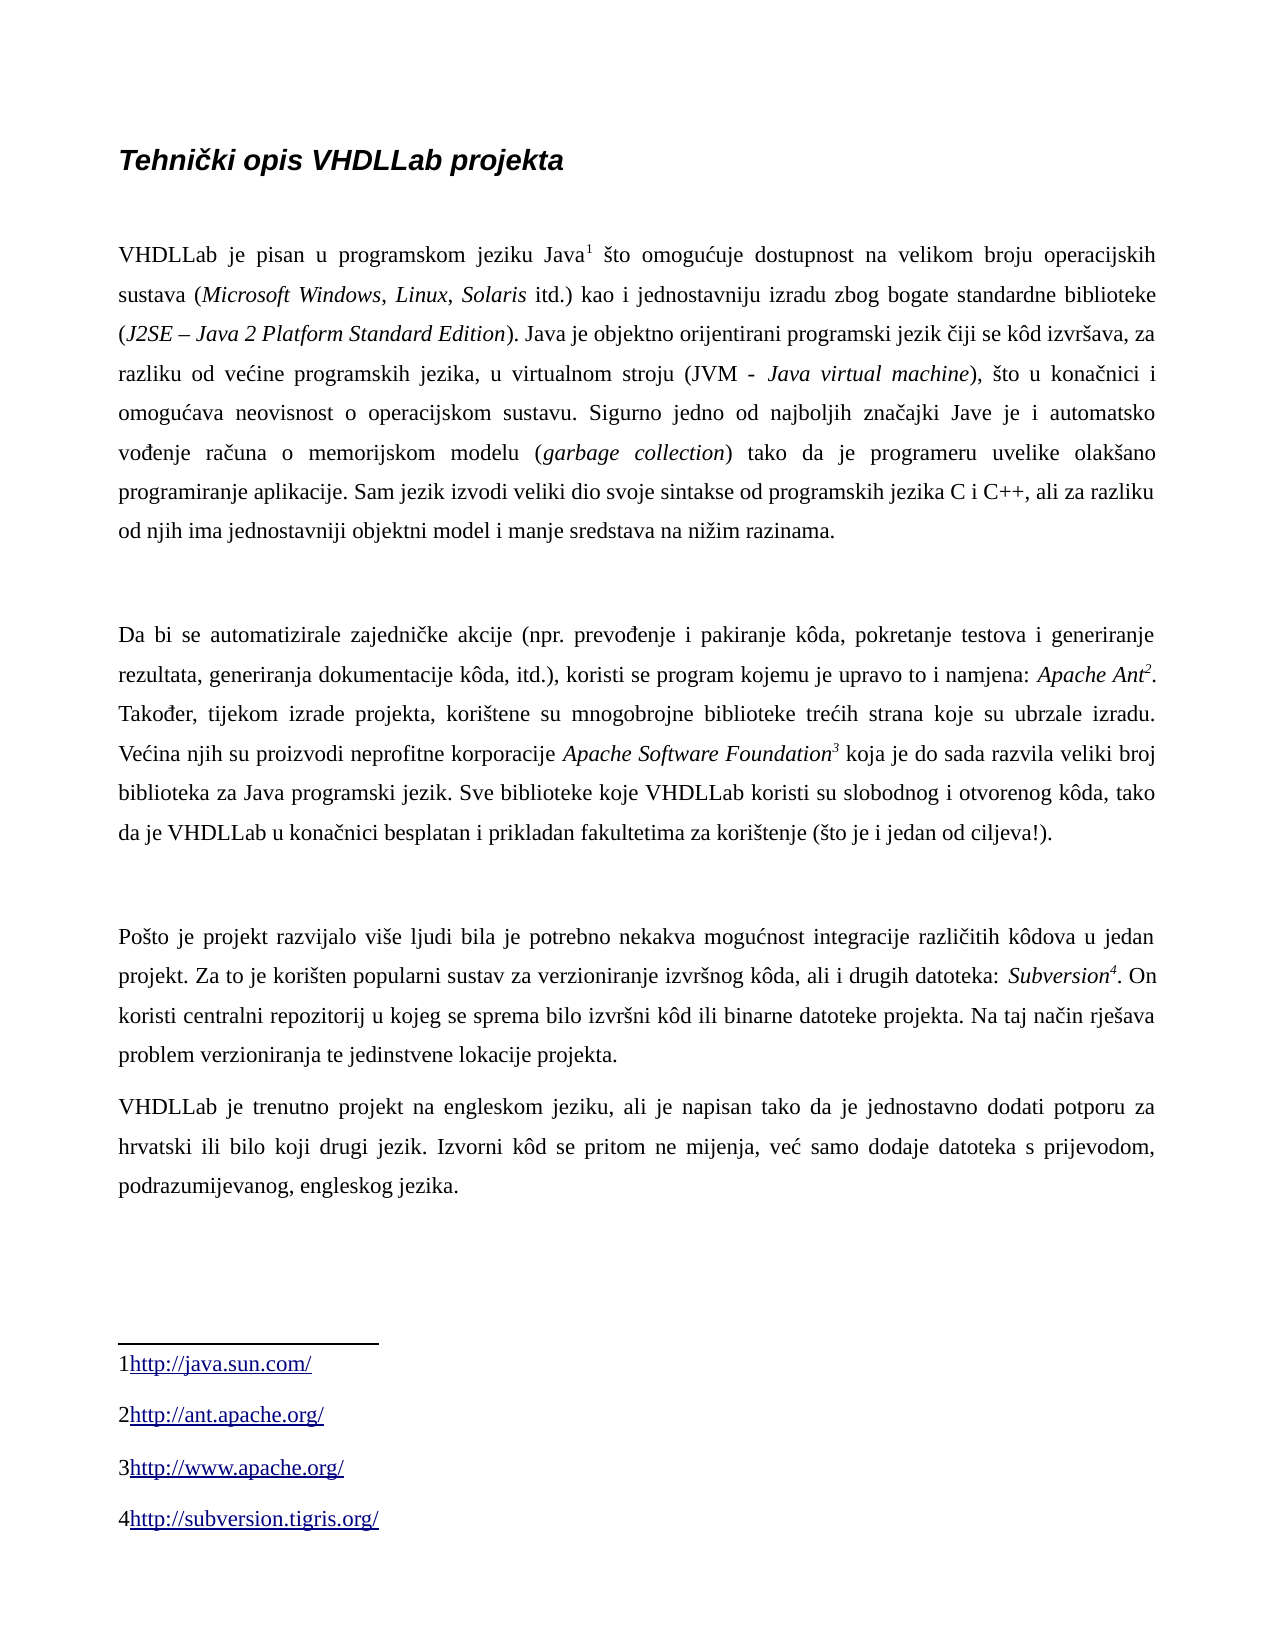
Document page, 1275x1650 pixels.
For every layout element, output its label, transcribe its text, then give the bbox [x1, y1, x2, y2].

text VHDLLab je trenutno projekt na engleskom jeziku, ali je napisan tako da je jednostavno dodati potporu za hrvatski ili bilo koji drugi jezik. Izvorni kôd se pritom ne mijenja, već samo dodaje datoteka s prijevodom, podrazumijevanog, engleskog jezika. [118, 1093, 1157, 1198]
text http://subversion.tigris.org/ [118, 1506, 1157, 1532]
text VHDLLab je pisan u programskom jeziku Java što omogućuje dostupnost na velikom broju operacijskih sustava (Microsoft Windows, Linux, Solaris itd.) kao i jednostavniju izradu zbog bogate standardne biblioteke (J2SE – Java 2 Platform Standard Edition). Java je objektno orijentirani programski jezik čiji se kôd izvršava, za razliku od većine programskih jezika, u virtualnom stroju (JVM - Java virtual machine), što u konačnici i omogućava neovisnost o operacijskom sustavu. Sigurno jedno od najboljih značajki Jave je i automatsko vođenje računa o memorijskom modelu (garbage collection) tako da je programeru uvelike olakšano programiranje aplikacije. Sam jezik izvodi veliki dio svoje sintakse od programskih jezika C i C++, ali za razliku od njih ima jednostavniji objektni model i manje sredstava na nižim razinama. [118, 241, 1157, 544]
subtitle Tehnički opis VHDLLab projekta [118, 143, 1157, 177]
text http://ant.apache.org/ [118, 1402, 1157, 1428]
text Pošto je projekt razvijalo više ljudi bila je potrebno nekakva mogućnost integracije različitih kôdova u jedan projekt. Za to je korišten popularni sustav za verzioniranje izvršnog kôda, ali i drugih datoteka: Subversion. On koristi centralni repozitorij u kojeg se sprema bilo izvršni kôd ili binarne datoteke projekta. Na taj način rješava problem verzioniranja te jedinstvene lokacije projekta. [118, 923, 1157, 1068]
text http://www.apache.org/ [118, 1453, 1157, 1480]
text http://java.sun.com/ [118, 1349, 1157, 1376]
text Da bi se automatizirale zajedničke akcije (npr. prevođenje i pakiranje kôda, pokretanje testova i generiranje rezultata, generiranja dokumentacije kôda, itd.), koristi se program kojemu je upravo to i namjena: Apache Ant. Također, tijekom izrade projekta, korištene su mnogobrojne biblioteke trećih strana koje su ubrzale izradu. Većina njih su proizvodi neprofitne korporacije Apache Software Foundation koja je do sada razvila veliki broj biblioteka za Java programski jezik. Sve biblioteke koje VHDLLab koristi su slobodnog i otvorenog kôda, tako da je VHDLLab u konačnici besplatan i prikladan fakultetima za korištenje (što je i jedan od ciljeva!). [118, 621, 1157, 845]
